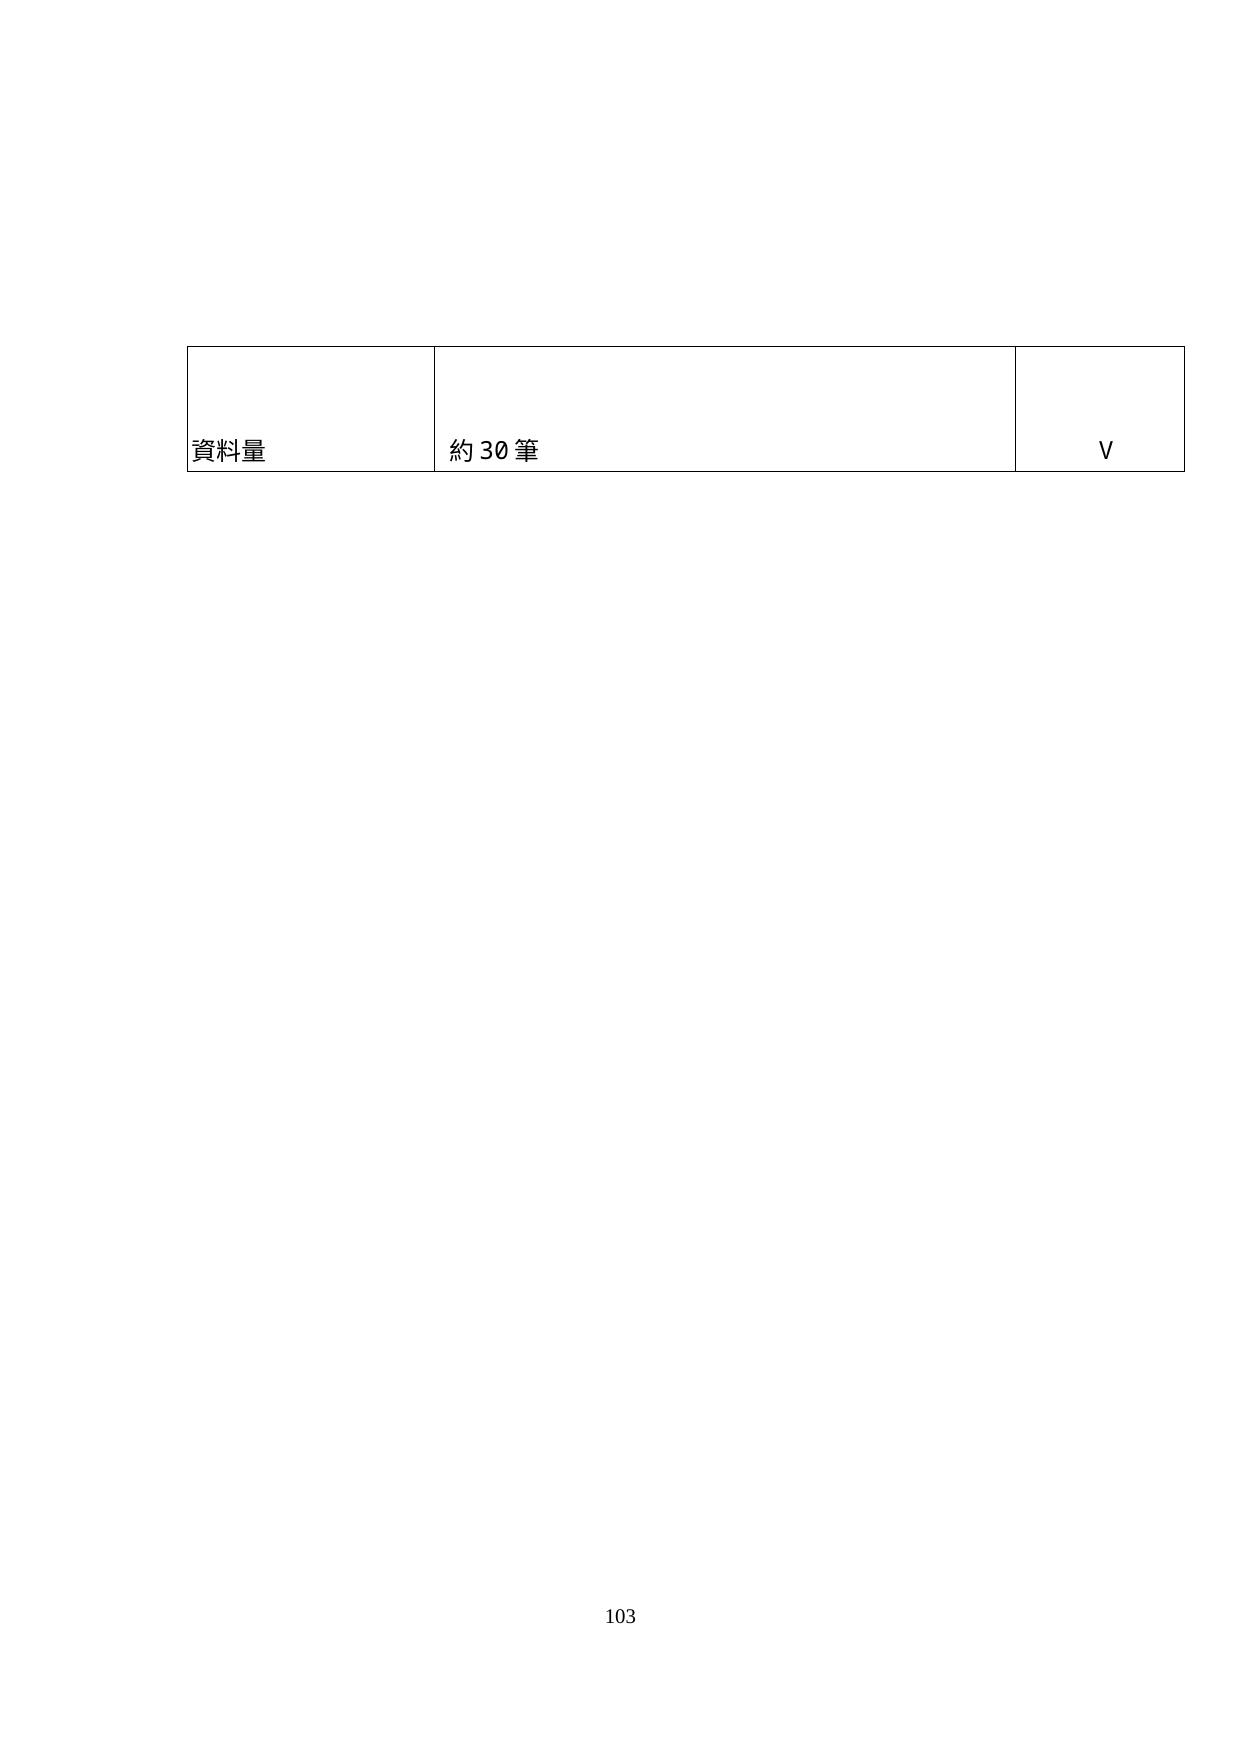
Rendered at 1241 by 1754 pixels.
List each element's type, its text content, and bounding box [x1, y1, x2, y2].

table_cell 資料量 [188, 347, 434, 471]
table_cell V [1016, 347, 1184, 471]
table_cell 約30筆 [435, 347, 1015, 471]
